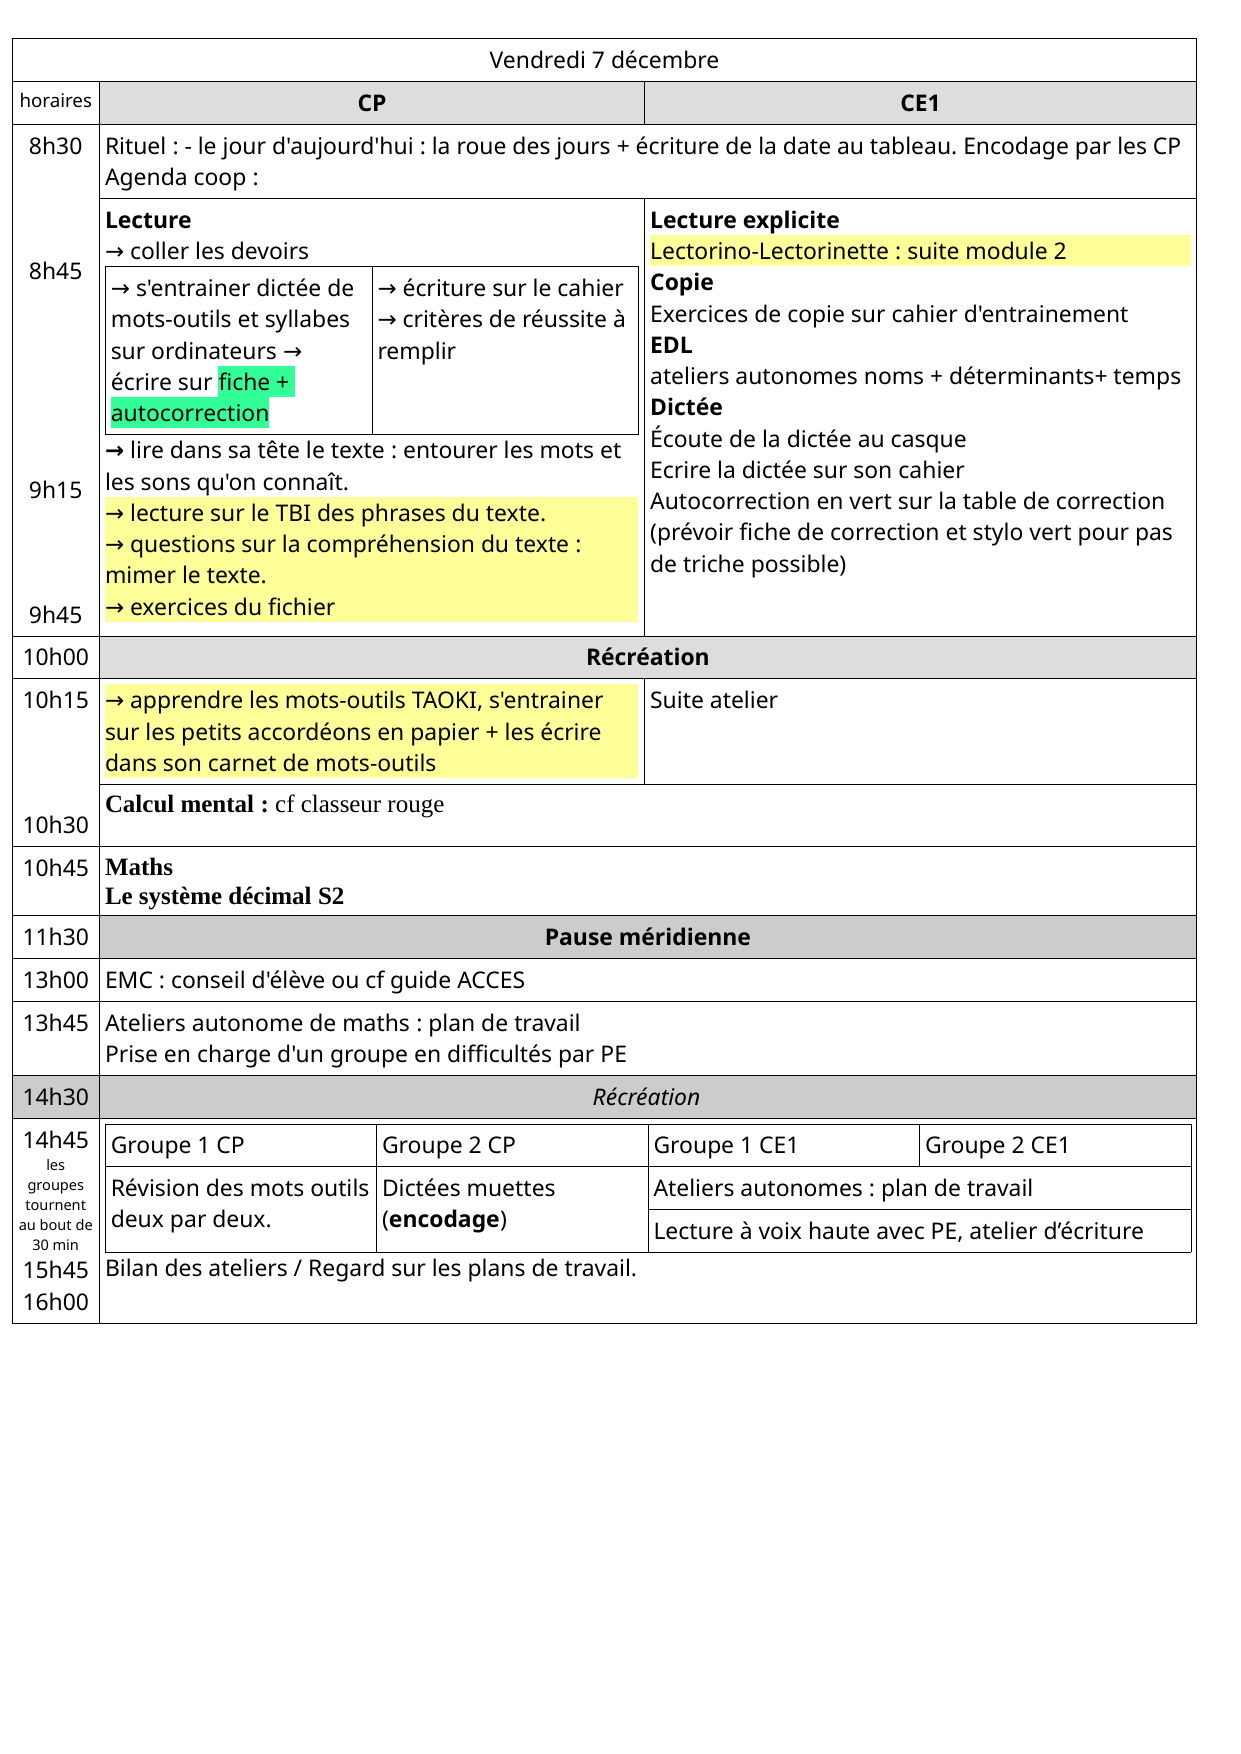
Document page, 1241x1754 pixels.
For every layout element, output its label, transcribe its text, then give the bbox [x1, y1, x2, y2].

table_cell Lecture → coller les devoirs → lire dans sa tête le texte : entourer les mots et les sons qu'on connaît. → lecture sur le TBI des phrases du texte. → questions sur la compréhension du texte : mimer le texte. → exercices du fichier [100, 199, 644, 636]
table_cell Calcul mental : cf classeur rouge [100, 785, 1196, 846]
table_cell Lecture explicite Lectorino-Lectorinette : suite module 2 Copie Exercices de copie sur cahier d'entrainement EDL ateliers autonomes noms + déterminants+ temps Dictée Écoute de la dictée au casque Ecrire la dictée sur son cahier Autocorrection en vert sur la table de correction (prévoir fiche de correction et stylo vert pour pas de triche possible) [645, 199, 1196, 636]
table_cell 8h30 8h45 9h15 9h45 [13, 125, 99, 636]
table_header Vendredi 7 décembre [13, 39, 1196, 81]
table_header Groupe 1 CE1 [649, 1125, 919, 1166]
table_cell Ateliers autonome de maths : plan de travail Prise en charge d'un groupe en difficultés par PE [100, 1002, 1196, 1075]
table_cell Récréation [100, 1076, 1196, 1118]
table_cell 11h30 [13, 916, 99, 958]
table_cell Révision des mots outils deux par deux. [106, 1167, 376, 1252]
table_cell Rituel : - le jour d'aujourd'hui : la roue des jours + écriture de la date au tableau. Encodage par les CP Agenda coop : [100, 125, 1196, 198]
table_cell 10h45 [13, 847, 99, 915]
table_cell 10h00 [13, 637, 99, 678]
table_cell CP [100, 82, 644, 124]
table_cell Dictées muettes (encodage) [377, 1167, 648, 1252]
table_cell horaires [13, 82, 99, 124]
table_cell Pause méridienne [100, 916, 1196, 958]
table_cell EMC : conseil d'élève ou cf guide ACCES [100, 959, 1196, 1001]
table_cell CE1 [645, 82, 1196, 124]
table_cell Bilan des ateliers / Regard sur les plans de travail. [100, 1119, 1196, 1322]
table_cell 13h45 [13, 1002, 99, 1075]
table_cell Ateliers autonomes : plan de travail [649, 1167, 1191, 1209]
table_cell → apprendre les mots-outils TAOKI, s'entrainer sur les petits accordéons en papier + les écrire dans son carnet de mots-outils [100, 679, 644, 784]
table_cell Lecture à voix haute avec PE, atelier d’écriture [649, 1210, 1191, 1252]
table_header → s'entrainer dictée de mots-outils et syllabes sur ordinateurs → écrire sur fiche + autocorrection [106, 267, 372, 434]
table_cell 14h45 les groupes tournent au bout de 30 min 15h45 16h00 [13, 1119, 99, 1322]
table_cell Récréation [100, 637, 1196, 678]
table_header → écriture sur le cahier → critères de réussite à remplir [373, 267, 638, 434]
table_header Groupe 1 CP [106, 1125, 376, 1166]
table_header Groupe 2 CE1 [920, 1125, 1191, 1166]
table_cell Maths Le système décimal S2 [100, 847, 1196, 915]
table_cell 13h00 [13, 959, 99, 1001]
table_cell 10h15 10h30 [13, 679, 99, 846]
table_cell 14h30 [13, 1076, 99, 1118]
table_header Groupe 2 CP [377, 1125, 648, 1166]
table_cell Suite atelier [645, 679, 1196, 784]
